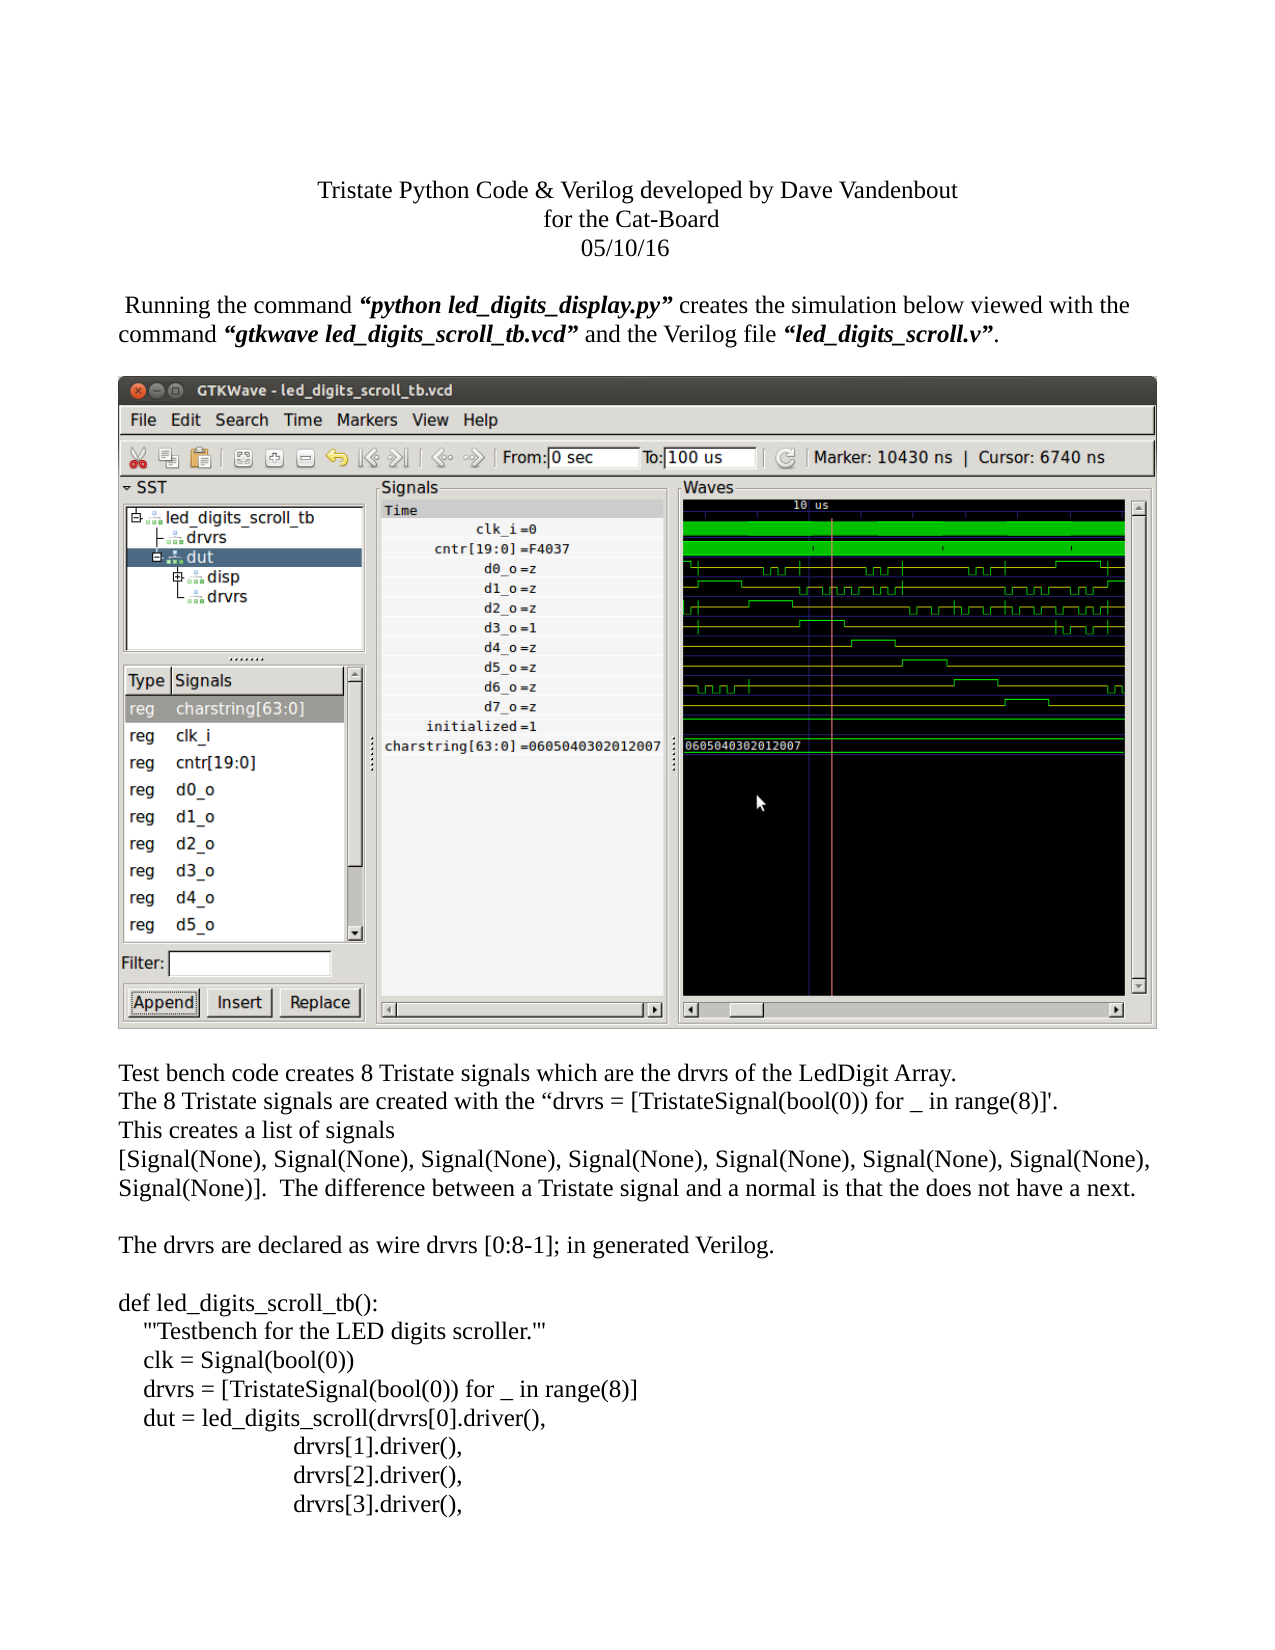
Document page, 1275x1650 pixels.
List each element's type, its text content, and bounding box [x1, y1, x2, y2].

text drvrs[3].driver(), [118, 1489, 1157, 1518]
text The drvrs are declared as wire drvrs [0:8-1]; in generated Verilog. [118, 1230, 1157, 1259]
text Running the command “python led_digits_display.py” creates the simulation below viewed with the command “gtkwave led_digits_scroll_tb.vcd” and the Verilog file “led_digits_scroll.v”. [118, 291, 1157, 348]
text Test bench code creates 8 Tristate signals which are the drvrs of the LedDigit Array. [118, 1058, 1157, 1086]
text The 8 Tristate signals are created with the “drvrs = [TristateSignal(bool(0)) for _ in range(8)]'. [118, 1086, 1157, 1115]
text drvrs[1].driver(), [118, 1431, 1157, 1460]
text clk = Signal(bool(0)) [118, 1345, 1157, 1374]
picture [118, 376, 1157, 1029]
text Tristate Python Code & Verilog developed by Dave Vandenbout [118, 176, 1157, 204]
text 05/10/16 [118, 233, 1157, 262]
text drvrs = [TristateSignal(bool(0)) for _ in range(8)] [118, 1374, 1157, 1403]
text [Signal(None), Signal(None), Signal(None), Signal(None), Signal(None), Signal(None), Signal(None), Signal(None)]. The difference between a Tristate signal and a normal is that the does not have a next. [118, 1144, 1157, 1201]
text def led_digits_scroll_tb(): [118, 1288, 1157, 1316]
text drvrs[2].driver(), [118, 1460, 1157, 1489]
text for the Cat-Board [118, 204, 1157, 233]
text '''Testbench for the LED digits scroller.''' [118, 1316, 1157, 1345]
text This creates a list of signals [118, 1115, 1157, 1144]
text dut = led_digits_scroll(drvrs[0].driver(), [118, 1403, 1157, 1431]
